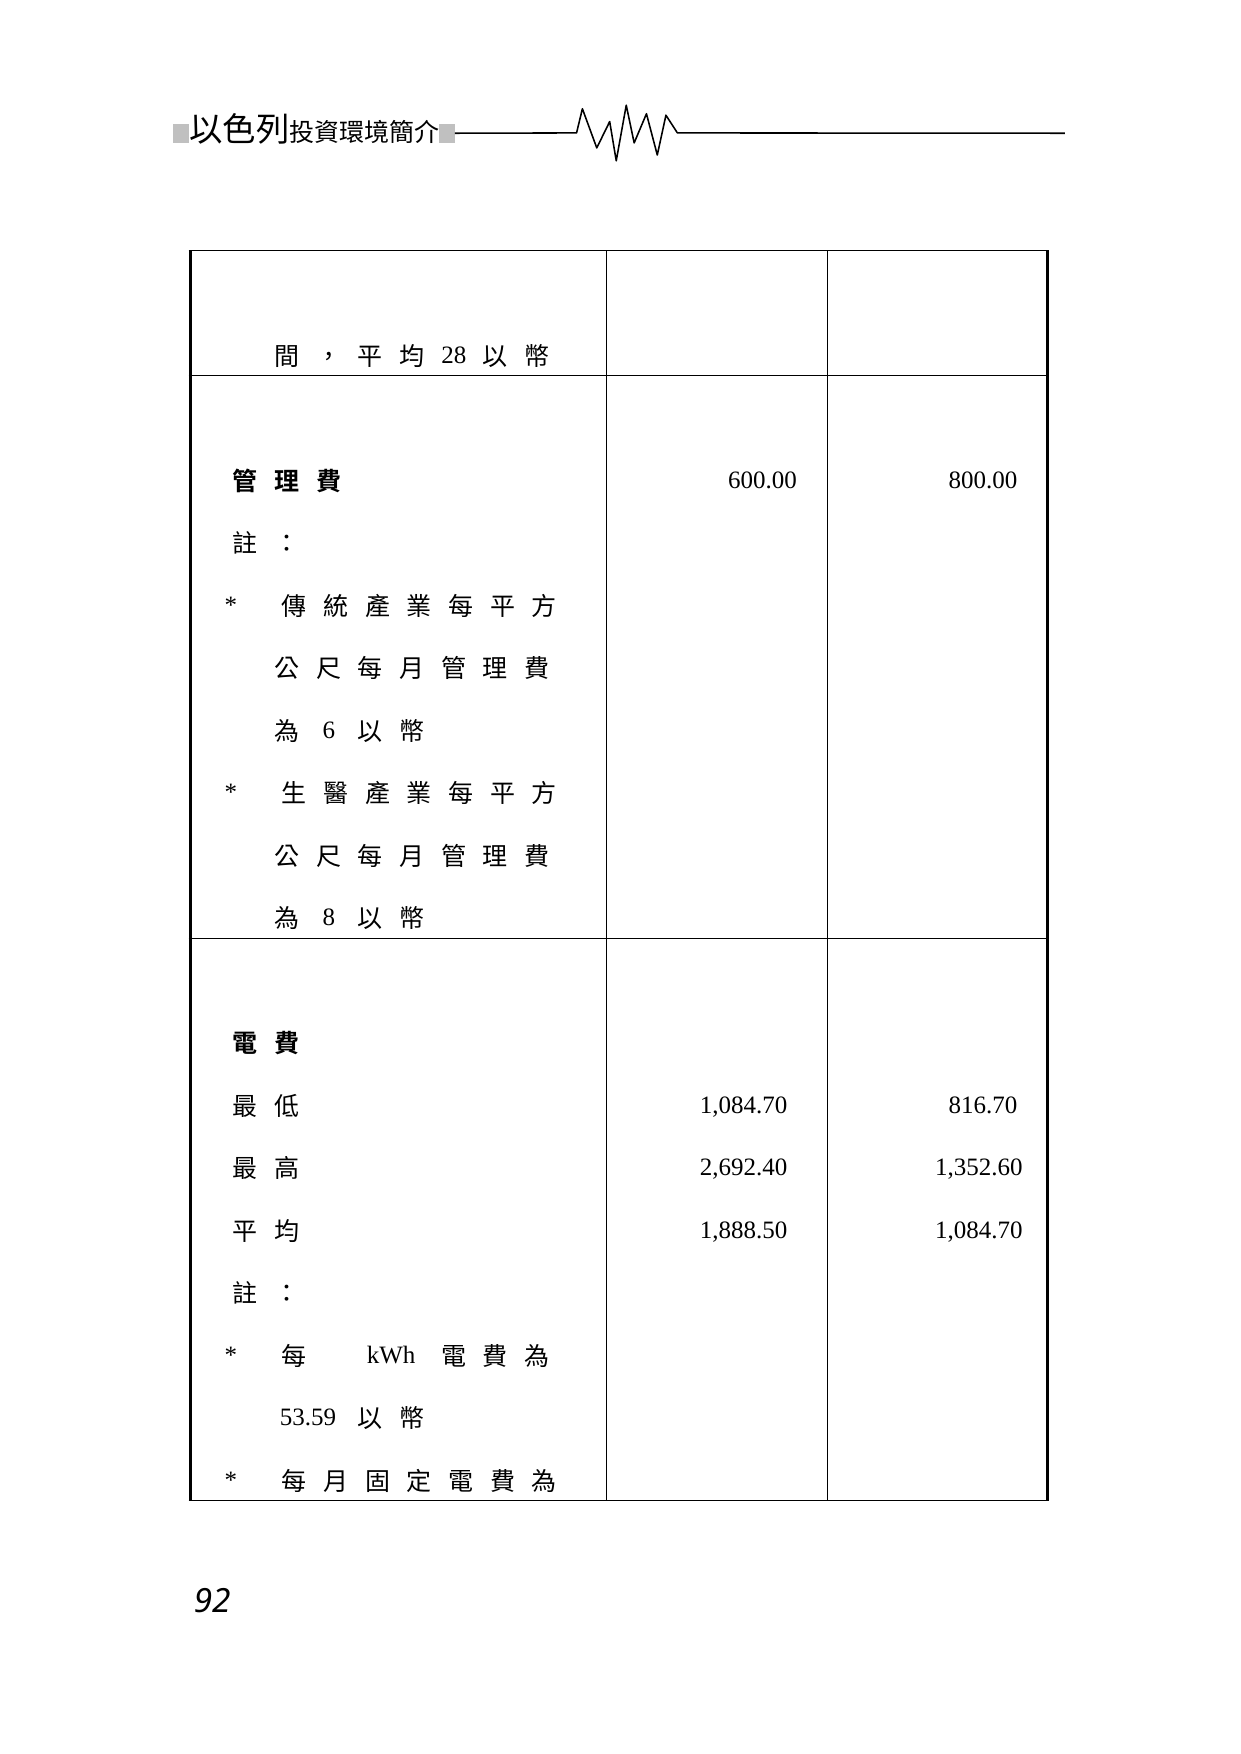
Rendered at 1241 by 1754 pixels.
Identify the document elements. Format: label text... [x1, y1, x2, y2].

table_cell 800.00 [828, 376, 1046, 938]
table_cell 600.00 [607, 376, 827, 938]
table_cell 間，平均28以幣 [192, 251, 606, 375]
table_cell 816.70 1,352.60 1,084.70 [828, 939, 1046, 1500]
table_cell [607, 251, 827, 375]
table_cell 電費 最低 最高 平均 註： * 每kWh電費為53.59以幣 * 每月固定電費為 [192, 939, 606, 1500]
table_cell 1,084.70 2,692.40 1,888.50 [607, 939, 827, 1500]
table_cell [828, 251, 1046, 375]
table_cell 管理費 註： * 傳統產業每平方公尺每月管理費為6以幣 * 生醫產業每平方公尺每月管理費為8以幣 [192, 376, 606, 938]
